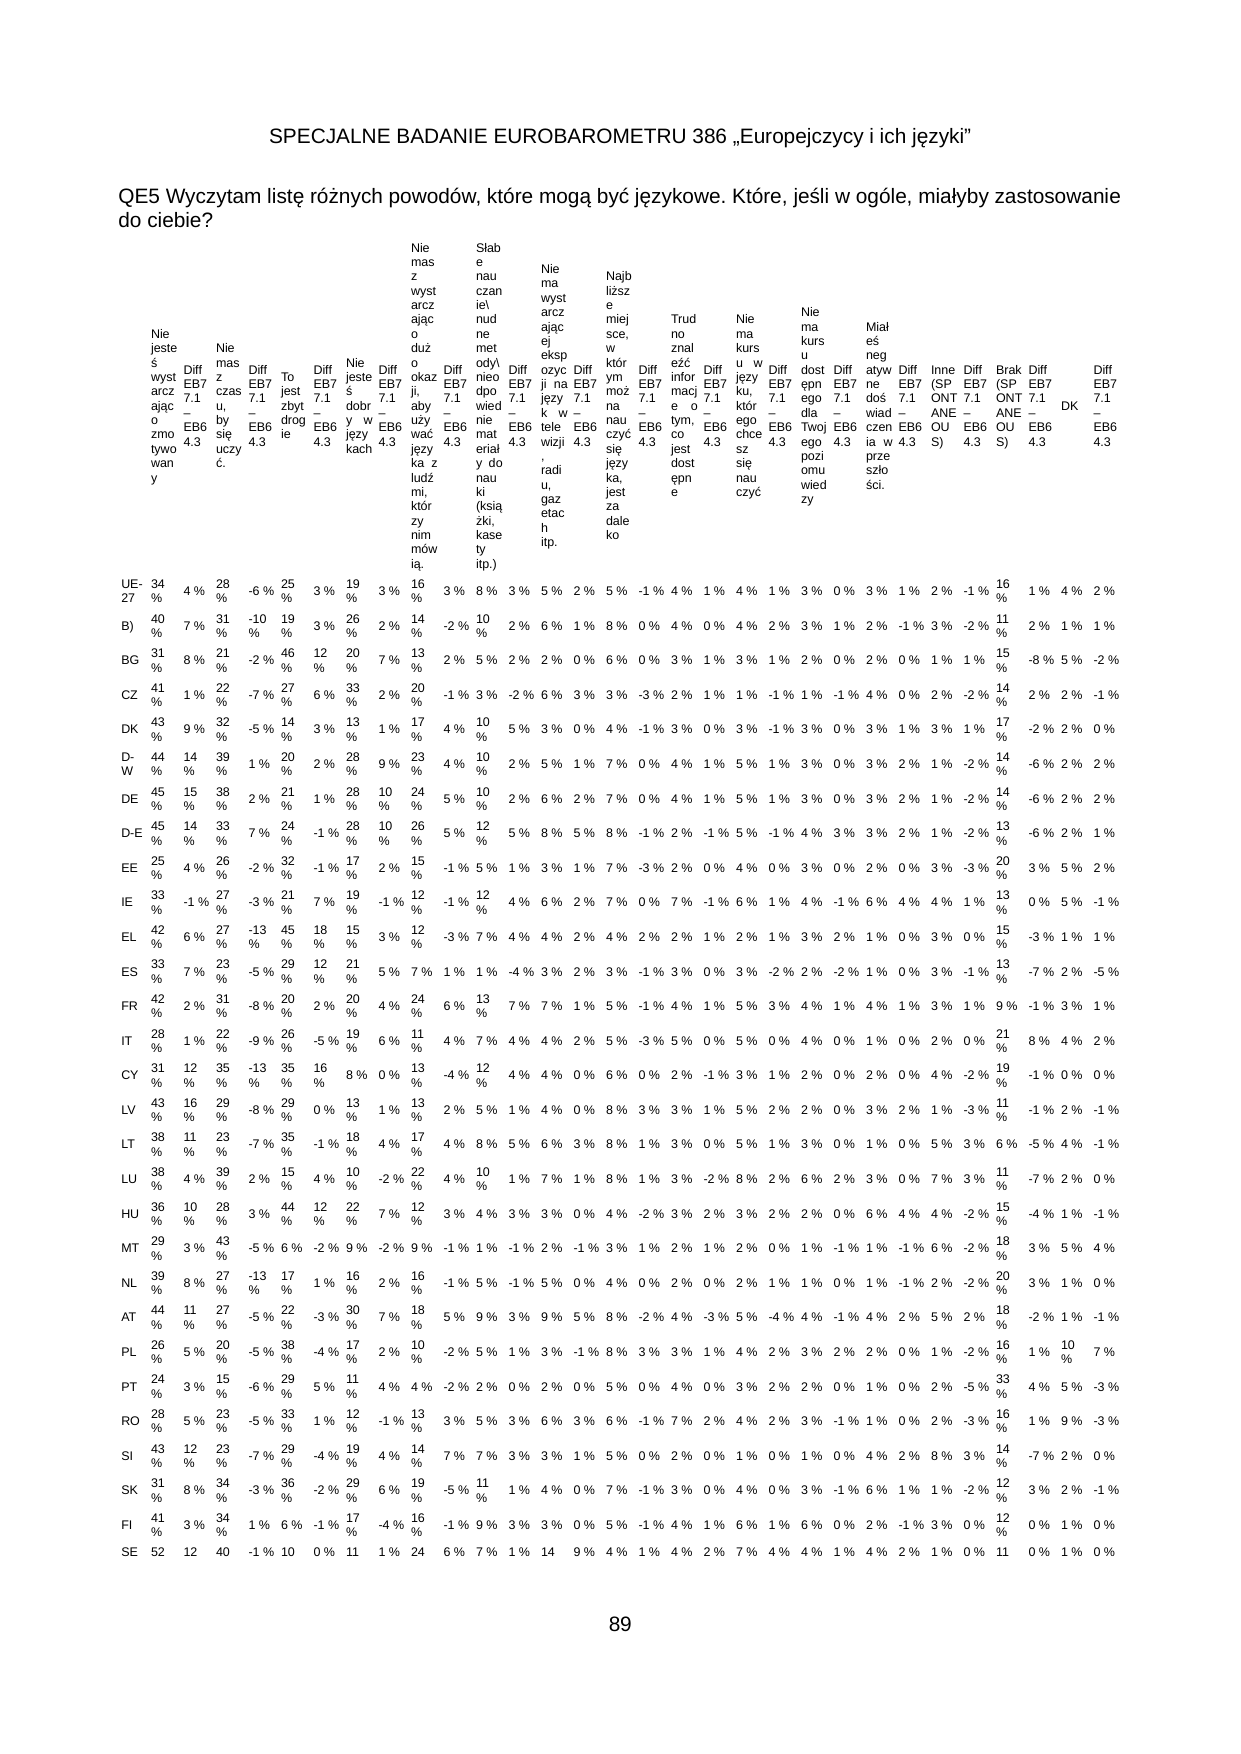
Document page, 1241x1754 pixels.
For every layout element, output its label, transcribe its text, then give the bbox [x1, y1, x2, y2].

table_cell 8 % [733, 1162, 765, 1196]
table_cell 8 % [538, 816, 570, 850]
table_cell 0 % [700, 954, 733, 989]
table_cell EL [118, 920, 148, 954]
table_cell 24 % [408, 781, 440, 816]
table_cell 2 % [1058, 1162, 1090, 1196]
table_cell 18 % [993, 1231, 1025, 1265]
table_cell 2 % [733, 1265, 765, 1300]
table_cell 2 % [798, 643, 830, 677]
table_cell 6 % [733, 885, 765, 919]
table_cell 15 % [278, 1162, 310, 1196]
table_cell 0 % [570, 712, 603, 747]
table_cell 10 % [408, 1335, 440, 1369]
table_cell 2 % [668, 1231, 700, 1265]
table_cell 0 % [960, 1542, 993, 1562]
table_cell —5 % [245, 1404, 278, 1438]
table_cell 5 % [603, 1438, 635, 1473]
table_cell 44 % [278, 1196, 310, 1231]
table_cell —6 % [245, 1369, 278, 1404]
table_cell —2 % [960, 1335, 993, 1369]
table_cell 6 % [538, 608, 570, 643]
table_cell 6 % [863, 1196, 895, 1231]
table_cell —1 % [245, 1542, 278, 1562]
table_cell 9 % [408, 1231, 440, 1265]
table_cell 2 % [765, 1335, 798, 1369]
table_cell 3 % [668, 954, 700, 989]
table_cell RO [118, 1404, 148, 1438]
table_cell 1 % [863, 1369, 895, 1404]
table_cell 4 % [668, 1369, 700, 1404]
table_cell 1 % [960, 989, 993, 1023]
table_cell 3 % [798, 1127, 830, 1162]
table_cell 6 % [798, 1508, 830, 1542]
table_cell 0 % [1025, 885, 1058, 919]
table_cell 27 % [213, 1300, 245, 1334]
table_cell 17 % [343, 850, 375, 885]
table_cell 1 % [765, 1058, 798, 1092]
table_cell 1 % [928, 747, 960, 781]
table_cell —5 % [245, 954, 278, 989]
table_cell 4 % [798, 989, 830, 1023]
table_cell 10 % [1058, 1335, 1090, 1369]
table_cell 1 % [895, 712, 928, 747]
table_cell 43 % [148, 712, 180, 747]
table_cell 10 % [375, 781, 408, 816]
table_cell 0 % [635, 885, 668, 919]
table_cell 3 % [733, 1196, 765, 1231]
table_cell FR [118, 989, 148, 1023]
table_cell 0 % [895, 920, 928, 954]
table_cell 24 % [148, 1369, 180, 1404]
table_cell 3 % [928, 1508, 960, 1542]
table_cell 3 % [505, 1438, 538, 1473]
table_cell 31 % [213, 608, 245, 643]
table_cell 12 % [993, 1473, 1025, 1507]
table_cell 16 % [993, 1335, 1025, 1369]
table_cell 4 % [733, 1335, 765, 1369]
table_cell 2 % [1025, 608, 1058, 643]
table_header Nie jesteś dobry w językach [343, 237, 375, 574]
table_cell 11 % [473, 1473, 505, 1507]
table_cell 0 % [830, 1093, 863, 1127]
table_cell 9 % [1058, 1404, 1090, 1438]
table_cell 4 % [538, 1093, 570, 1127]
table_cell 6 % [375, 1473, 408, 1507]
table_cell —1 % [635, 712, 668, 747]
table_cell 1 % [1025, 574, 1058, 608]
table_cell 3 % [310, 574, 343, 608]
table_cell 3 % [798, 712, 830, 747]
table_cell 27 % [213, 885, 245, 919]
table_cell 2 % [668, 816, 700, 850]
table_cell NL [118, 1265, 148, 1300]
table_cell PT [118, 1369, 148, 1404]
table_cell 31 % [213, 989, 245, 1023]
table_cell 20 % [408, 678, 440, 712]
table_cell —4 % [310, 1438, 343, 1473]
table_cell 4 % [505, 1023, 538, 1058]
table_cell 20 % [278, 989, 310, 1023]
table_cell 21 % [343, 954, 375, 989]
table_cell 14 % [993, 678, 1025, 712]
table_cell 7 % [603, 747, 635, 781]
table_cell —1 % [310, 1127, 343, 1162]
table_cell —1 % [440, 850, 473, 885]
table_cell 32 % [278, 850, 310, 885]
table_cell —1 % [570, 1231, 603, 1265]
table_cell D-E [118, 816, 148, 850]
table_cell 20 % [993, 1265, 1025, 1300]
table_cell 3 % [538, 1508, 570, 1542]
table_cell 1 % [700, 574, 733, 608]
table_cell 23 % [213, 954, 245, 989]
table_cell 2 % [1090, 1023, 1123, 1058]
table_cell 3 % [603, 954, 635, 989]
table_cell 1 % [245, 1508, 278, 1542]
table_cell 4 % [538, 1058, 570, 1092]
table_cell 3 % [928, 608, 960, 643]
table_cell 1 % [863, 1265, 895, 1300]
table_cell 28 % [148, 1404, 180, 1438]
table_cell 4 % [538, 1023, 570, 1058]
table_cell —1 % [635, 816, 668, 850]
table_cell 3 % [375, 920, 408, 954]
table_header Najbliższe miejsce, w którym można nauczyć się języka, jest za daleko [603, 237, 635, 574]
table_cell —13 % [245, 1265, 278, 1300]
table_cell 41 % [148, 1508, 180, 1542]
table_cell 0 % [1090, 1438, 1123, 1473]
table_cell 3 % [440, 1404, 473, 1438]
table_cell 1 % [928, 1473, 960, 1507]
table_cell 2 % [928, 1265, 960, 1300]
table_cell 33 % [278, 1404, 310, 1438]
table_cell 3 % [310, 712, 343, 747]
table_cell 5 % [1058, 850, 1090, 885]
table_cell 0 % [635, 1265, 668, 1300]
table_cell 1 % [700, 643, 733, 677]
table_cell 7 % [668, 1404, 700, 1438]
table_cell 1 % [375, 1093, 408, 1127]
table_cell 2 % [570, 920, 603, 954]
table_cell 4 % [863, 1438, 895, 1473]
table_cell 3 % [960, 1438, 993, 1473]
table_cell AT [118, 1300, 148, 1334]
table_cell 45 % [278, 920, 310, 954]
table_cell SE [118, 1542, 148, 1562]
table_cell 32 % [213, 712, 245, 747]
table_cell 1 % [928, 816, 960, 850]
table_cell 8 % [603, 608, 635, 643]
table_cell 1 % [863, 1404, 895, 1438]
table_cell 2 % [245, 1162, 278, 1196]
table_cell —3 % [960, 1404, 993, 1438]
table_cell 5 % [473, 1404, 505, 1438]
table_cell 3 % [960, 1162, 993, 1196]
table_cell 4 % [440, 1127, 473, 1162]
table_cell 13 % [408, 1058, 440, 1092]
table_cell 1 % [960, 885, 993, 919]
table_cell 21 % [993, 1023, 1025, 1058]
table_cell 2 % [180, 989, 213, 1023]
table_cell 22 % [343, 1196, 375, 1231]
table_cell 5 % [1058, 643, 1090, 677]
table_cell 2 % [733, 1231, 765, 1265]
table_cell 2 % [798, 1369, 830, 1404]
table_cell 9 % [538, 1300, 570, 1334]
table_cell —2 % [1090, 643, 1123, 677]
table_cell 2 % [928, 574, 960, 608]
table_cell —5 % [960, 1369, 993, 1404]
table_cell 1 % [830, 608, 863, 643]
table_cell 2 % [733, 920, 765, 954]
table_cell —2 % [960, 1473, 993, 1507]
table_cell 33 % [993, 1369, 1025, 1404]
table_cell 0 % [1025, 1508, 1058, 1542]
table_cell CZ [118, 678, 148, 712]
table_cell 0 % [830, 850, 863, 885]
table_cell —1 % [830, 1231, 863, 1265]
table_cell 5 % [928, 1300, 960, 1334]
table_header [118, 237, 148, 574]
table_cell 4 % [505, 920, 538, 954]
table_cell 4 % [798, 1300, 830, 1334]
table_cell 5 % [538, 1265, 570, 1300]
table_cell 12 % [310, 954, 343, 989]
table_cell 36 % [148, 1196, 180, 1231]
table_cell 3 % [538, 954, 570, 989]
table_cell —1 % [1025, 989, 1058, 1023]
table_cell 30 % [343, 1300, 375, 1334]
table_cell 43 % [148, 1438, 180, 1473]
table_cell 13 % [408, 1093, 440, 1127]
table_cell 4 % [668, 989, 700, 1023]
table_cell 40 [213, 1542, 245, 1562]
table_cell 4 % [310, 1162, 343, 1196]
table_cell 1 % [700, 920, 733, 954]
table_cell 4 % [798, 816, 830, 850]
table_cell 2 % [765, 608, 798, 643]
table_cell 16 % [993, 1404, 1025, 1438]
table_cell 4 % [505, 1058, 538, 1092]
table_cell 2 % [863, 608, 895, 643]
table_cell 8 % [603, 1127, 635, 1162]
table_cell 4 % [603, 1265, 635, 1300]
table_cell 1 % [928, 1093, 960, 1127]
table_cell 12 % [473, 885, 505, 919]
table_cell 7 % [375, 1196, 408, 1231]
table_cell 7 % [505, 989, 538, 1023]
table_cell 1 % [960, 712, 993, 747]
table_cell 1 % [1058, 1265, 1090, 1300]
table_cell 15 % [993, 1196, 1025, 1231]
table_cell 6 % [603, 643, 635, 677]
table_cell 7 % [245, 816, 278, 850]
table_cell 14 [538, 1542, 570, 1562]
table_cell SI [118, 1438, 148, 1473]
table_cell 4 % [375, 1438, 408, 1473]
table_cell 15 % [408, 850, 440, 885]
table_cell 0 % [830, 574, 863, 608]
table_cell 3 % [798, 850, 830, 885]
table_cell 0 % [375, 1058, 408, 1092]
table_cell 0 % [960, 920, 993, 954]
table_cell 3 % [1025, 1473, 1058, 1507]
table_cell 2 % [375, 678, 408, 712]
table_cell 0 % [570, 1369, 603, 1404]
table_cell 11 % [343, 1369, 375, 1404]
table_cell —1 % [1025, 1058, 1058, 1092]
table_cell —1 % [635, 574, 668, 608]
table_cell 34 % [213, 1473, 245, 1507]
table_cell 23 % [213, 1404, 245, 1438]
table_cell 7 % [538, 1162, 570, 1196]
table_cell 2 % [1090, 781, 1123, 816]
table_cell —2 % [440, 608, 473, 643]
table_cell —2 % [960, 1058, 993, 1092]
table_cell 4 % [180, 1162, 213, 1196]
table_cell —2 % [440, 1335, 473, 1369]
table_cell 6 % [310, 678, 343, 712]
table_cell 3 % [310, 608, 343, 643]
table_cell 8 % [1025, 1023, 1058, 1058]
table_cell 5 % [538, 574, 570, 608]
table_cell 3 % [180, 1231, 213, 1265]
table_cell 2 % [635, 920, 668, 954]
table_cell —6 % [1025, 816, 1058, 850]
table_cell 11 [993, 1542, 1025, 1562]
table_cell 3 % [603, 1231, 635, 1265]
table_cell 3 % [375, 574, 408, 608]
table_cell 3 % [245, 1196, 278, 1231]
table_cell 1 % [863, 1023, 895, 1058]
table_cell 5 % [505, 816, 538, 850]
table_cell —1 % [310, 1508, 343, 1542]
table_cell 1 % [505, 1162, 538, 1196]
table_cell 2 % [1090, 574, 1123, 608]
table_cell 5 % [603, 1369, 635, 1404]
table_header Diff EB77.1 – EB64.3 [375, 237, 408, 574]
table_cell 1 % [570, 1438, 603, 1473]
table_cell 0 % [635, 1369, 668, 1404]
table_cell 2 % [310, 747, 343, 781]
table_cell 0 % [570, 643, 603, 677]
table_cell 2 % [895, 1438, 928, 1473]
table_cell 0 % [895, 954, 928, 989]
table_cell 1 % [180, 1023, 213, 1058]
table_cell 28 % [343, 781, 375, 816]
table_cell 2 % [863, 850, 895, 885]
table_cell 7 % [473, 1438, 505, 1473]
table_cell —1 % [960, 574, 993, 608]
table_cell 34 % [148, 574, 180, 608]
table_cell 5 % [733, 816, 765, 850]
table_cell 15 % [213, 1369, 245, 1404]
table_cell 0 % [635, 643, 668, 677]
table_cell 3 % [505, 1508, 538, 1542]
table_cell 1 % [635, 1162, 668, 1196]
table_cell —4 % [1025, 1196, 1058, 1231]
table_cell 6 % [538, 1127, 570, 1162]
table_cell 2 % [863, 1335, 895, 1369]
table_cell 24 % [278, 816, 310, 850]
table_cell —6 % [245, 574, 278, 608]
table_cell 1 % [928, 781, 960, 816]
table_cell 9 % [343, 1231, 375, 1265]
table_cell 2 % [1058, 781, 1090, 816]
table_cell 35 % [278, 1127, 310, 1162]
table_cell 0 % [570, 1473, 603, 1507]
table_cell 9 % [180, 712, 213, 747]
table_cell 45 % [148, 781, 180, 816]
table_cell 2 % [1025, 678, 1058, 712]
table_cell 3 % [570, 678, 603, 712]
table_cell 4 % [668, 747, 700, 781]
table_cell 9 % [473, 1508, 505, 1542]
table_cell 1 % [1025, 1404, 1058, 1438]
table_cell 28 % [213, 574, 245, 608]
table_cell 42 % [148, 989, 180, 1023]
table_cell 1 % [570, 1162, 603, 1196]
table_cell 3 % [668, 643, 700, 677]
table_cell 6 % [538, 885, 570, 919]
table_cell 17 % [343, 1335, 375, 1369]
table_cell 1 % [700, 747, 733, 781]
table_cell 39 % [213, 747, 245, 781]
table_cell 1 % [700, 1093, 733, 1127]
table_cell 3 % [765, 989, 798, 1023]
table_cell 6 % [375, 1023, 408, 1058]
table_cell 8 % [343, 1058, 375, 1092]
table_cell 29 % [278, 1093, 310, 1127]
table_header Nie ma wystarczającej ekspozycji na język w telewizji, radiu, gazetach itp. [538, 237, 570, 574]
table_cell 6 % [440, 1542, 473, 1562]
table_cell 28 % [148, 1023, 180, 1058]
table_cell EE [118, 850, 148, 885]
table_cell 2 % [830, 1162, 863, 1196]
table_cell 1 % [505, 850, 538, 885]
table_cell 7 % [733, 1542, 765, 1562]
table_cell 13 % [993, 816, 1025, 850]
table_cell 0 % [570, 1196, 603, 1231]
table_cell 3 % [570, 1127, 603, 1162]
table_cell 2 % [928, 1369, 960, 1404]
table_cell 21 % [213, 643, 245, 677]
table_cell 1 % [700, 1231, 733, 1265]
table_cell 7 % [408, 954, 440, 989]
table_cell 1 % [928, 1335, 960, 1369]
table_cell 1 % [765, 1508, 798, 1542]
table_cell 9 % [375, 747, 408, 781]
table_header Diff EB77.1 – EB64.3 [635, 237, 668, 574]
table_cell 0 % [700, 850, 733, 885]
table_cell 1 % [895, 989, 928, 1023]
table_cell 23 % [213, 1438, 245, 1473]
table_cell —2 % [960, 816, 993, 850]
table_cell 1 % [1058, 1542, 1090, 1562]
table_cell 12 % [408, 920, 440, 954]
table_cell 4 % [440, 712, 473, 747]
table_cell —5 % [1090, 954, 1123, 989]
table_cell 1 % [635, 1127, 668, 1162]
table_cell 20 % [993, 850, 1025, 885]
table_cell 2 % [538, 1231, 570, 1265]
table_cell 2 % [1058, 678, 1090, 712]
table_cell 1 % [1058, 920, 1090, 954]
table_header Diff EB77.1 – EB64.3 [310, 237, 343, 574]
table_cell 2 % [473, 1369, 505, 1404]
table_cell 3 % [733, 1369, 765, 1404]
table_header Diff EB77.1 – EB64.3 [700, 237, 733, 574]
table_cell LT [118, 1127, 148, 1162]
table_cell 6 % [733, 1508, 765, 1542]
table_cell 11 % [180, 1300, 213, 1334]
table_cell 2 % [570, 574, 603, 608]
table_cell —2 % [1025, 712, 1058, 747]
table_cell 3 % [538, 850, 570, 885]
table_cell —2 % [635, 1196, 668, 1231]
table_cell 17 % [278, 1265, 310, 1300]
text QE5 Wyczytam listę różnych powodów, które mogą być językowe. Które, jeśli w ogóle, miałyby zastosowanie do ciebie? [118, 183, 1122, 231]
table_cell 44 % [148, 1300, 180, 1334]
table_cell 1 % [765, 1265, 798, 1300]
table_cell 0 % [765, 1473, 798, 1507]
table_cell 7 % [375, 643, 408, 677]
table_cell 1 % [895, 1473, 928, 1507]
table_cell 2 % [895, 1542, 928, 1562]
table_cell —2 % [830, 954, 863, 989]
table_cell 16 % [993, 574, 1025, 608]
table_cell —1 % [700, 885, 733, 919]
table_cell 2 % [895, 747, 928, 781]
table_cell 14 % [408, 1438, 440, 1473]
table_cell 5 % [928, 1127, 960, 1162]
table_cell 1 % [798, 678, 830, 712]
table_cell 3 % [668, 1196, 700, 1231]
table_cell 4 % [928, 1196, 960, 1231]
table_cell 7 % [375, 1300, 408, 1334]
table_cell 2 % [440, 1093, 473, 1127]
table_cell 22 % [213, 678, 245, 712]
table_cell —2 % [960, 747, 993, 781]
table_cell 1 % [960, 643, 993, 677]
table_cell 1 % [863, 1231, 895, 1265]
table_cell 1 % [700, 1508, 733, 1542]
table_cell —5 % [440, 1473, 473, 1507]
table_cell 0 % [830, 781, 863, 816]
table_cell 2 % [1090, 850, 1123, 885]
table_cell 3 % [570, 1404, 603, 1438]
table_cell 9 % [570, 1542, 603, 1562]
table_cell 4 % [733, 1473, 765, 1507]
table_cell 1 % [473, 1231, 505, 1265]
table_cell —2 % [310, 1473, 343, 1507]
table_cell 3 % [668, 1473, 700, 1507]
table_cell 4 % [538, 1473, 570, 1507]
table_header Inne (SPONTANEOUS) [928, 237, 960, 574]
table_cell 1 % [1058, 1196, 1090, 1231]
table_cell 0 % [895, 1369, 928, 1404]
table_cell 38 % [148, 1162, 180, 1196]
table_cell 2 % [895, 781, 928, 816]
table_cell 3 % [635, 1093, 668, 1127]
table_cell 1 % [1058, 608, 1090, 643]
table_cell 5 % [180, 1335, 213, 1369]
table_cell 1 % [570, 850, 603, 885]
table_cell 1 % [473, 954, 505, 989]
table_cell 12 % [180, 1438, 213, 1473]
table_cell 1 % [895, 574, 928, 608]
table_cell 22 % [278, 1300, 310, 1334]
table_cell 0 % [830, 643, 863, 677]
table_cell 1 % [700, 781, 733, 816]
table_cell 0 % [570, 1265, 603, 1300]
table_cell 2 % [375, 608, 408, 643]
table_cell 4 % [603, 712, 635, 747]
table_cell 10 % [473, 1162, 505, 1196]
table_cell B) [118, 608, 148, 643]
table_cell 21 % [278, 781, 310, 816]
table_cell —3 % [635, 1023, 668, 1058]
table_cell 39 % [213, 1162, 245, 1196]
table_cell 19 % [408, 1473, 440, 1507]
table_cell 1 % [733, 1438, 765, 1473]
table_cell —3 % [1025, 920, 1058, 954]
table_cell 16 % [343, 1265, 375, 1300]
table_cell 0 % [830, 1023, 863, 1058]
table_cell 5 % [733, 989, 765, 1023]
table_cell 10 % [473, 608, 505, 643]
table_cell 1 % [505, 1473, 538, 1507]
table_cell 2 % [700, 1542, 733, 1562]
table_cell 0 % [1025, 1542, 1058, 1562]
table_cell 2 % [928, 678, 960, 712]
table_cell 3 % [733, 712, 765, 747]
table_cell 52 [148, 1542, 180, 1562]
table_cell 2 % [798, 1093, 830, 1127]
table_cell 6 % [538, 678, 570, 712]
table_cell —1 % [635, 954, 668, 989]
table_cell 33 % [213, 816, 245, 850]
table_cell —13 % [245, 1058, 278, 1092]
table_cell 1 % [798, 1438, 830, 1473]
table_cell 2 % [1090, 747, 1123, 781]
table_cell 2 % [668, 920, 700, 954]
table_cell 3 % [668, 1093, 700, 1127]
table_cell 17 % [408, 1127, 440, 1162]
table_cell —1 % [830, 1404, 863, 1438]
table_cell 6 % [863, 885, 895, 919]
table_cell —1 % [895, 608, 928, 643]
table_cell 0 % [1090, 1508, 1123, 1542]
table_cell 4 % [895, 1196, 928, 1231]
table_cell 1 % [1058, 1300, 1090, 1334]
table_cell 7 % [1090, 1335, 1123, 1369]
table_cell —1 % [700, 1058, 733, 1092]
table_cell —2 % [440, 1369, 473, 1404]
table_cell 0 % [960, 1023, 993, 1058]
table_cell 31 % [148, 1058, 180, 1092]
table_cell 2 % [1058, 816, 1090, 850]
table_cell 5 % [1058, 1369, 1090, 1404]
table_cell 15 % [993, 643, 1025, 677]
table_cell 43 % [148, 1093, 180, 1127]
table_cell —1 % [960, 954, 993, 989]
table_header Diff EB77.1 – EB64.3 [570, 237, 603, 574]
table_cell 4 % [733, 574, 765, 608]
table_cell 0 % [830, 1196, 863, 1231]
table_cell —1 % [570, 1335, 603, 1369]
table_cell 17 % [993, 712, 1025, 747]
table_cell —1 % [635, 989, 668, 1023]
table_cell 1 % [798, 1231, 830, 1265]
table_cell 0 % [895, 678, 928, 712]
table_cell 2 % [1058, 1438, 1090, 1473]
table_cell 1 % [700, 989, 733, 1023]
table_cell 4 % [863, 989, 895, 1023]
table_cell 5 % [440, 816, 473, 850]
table_cell 1 % [765, 643, 798, 677]
table_cell —3 % [245, 885, 278, 919]
table_cell —1 % [895, 1508, 928, 1542]
table_cell 3 % [798, 747, 830, 781]
table_cell —1 % [1090, 1300, 1123, 1334]
table_cell 16 % [180, 1093, 213, 1127]
table_cell 2 % [505, 747, 538, 781]
table_header Diff EB77.1 – EB64.3 [830, 237, 863, 574]
table_cell —1 % [765, 816, 798, 850]
table_cell —2 % [960, 1265, 993, 1300]
table_cell 2 % [375, 850, 408, 885]
table_cell 0 % [635, 1438, 668, 1473]
table_cell 5 % [473, 1335, 505, 1369]
table_cell 1 % [765, 747, 798, 781]
table_cell —1 % [375, 885, 408, 919]
table_cell —1 % [1025, 1093, 1058, 1127]
table_cell 4 % [1090, 1231, 1123, 1265]
table_cell 4 % [863, 678, 895, 712]
table_cell 7 % [180, 954, 213, 989]
table_cell —3 % [245, 1473, 278, 1507]
table_header Słabe nauczanie\ nudne metody\ nieodpowiednie materiały do nauki (książki, kasety itp.) [473, 237, 505, 574]
table_cell 7 % [180, 608, 213, 643]
table_cell 0 % [895, 1335, 928, 1369]
table_cell 3 % [928, 954, 960, 989]
table_cell —2 % [245, 643, 278, 677]
table_cell —2 % [635, 1300, 668, 1334]
table_cell 0 % [310, 1093, 343, 1127]
table_cell 13 % [473, 989, 505, 1023]
table_cell —4 % [440, 1058, 473, 1092]
table_cell 13 % [993, 954, 1025, 989]
table_cell 1 % [1025, 1335, 1058, 1369]
table_cell 6 % [993, 1127, 1025, 1162]
table_cell 6 % [278, 1508, 310, 1542]
table_cell 16 % [408, 1508, 440, 1542]
table_cell 6 % [538, 1404, 570, 1438]
table_cell 1 % [245, 747, 278, 781]
table_cell 3 % [538, 712, 570, 747]
table_cell 2 % [440, 643, 473, 677]
table_cell 26 % [148, 1335, 180, 1369]
table_cell 2 % [538, 1369, 570, 1404]
table_cell 8 % [603, 1300, 635, 1334]
table_cell 10 % [473, 781, 505, 816]
table_cell —1 % [700, 816, 733, 850]
table_cell —3 % [635, 678, 668, 712]
table_cell 2 % [570, 781, 603, 816]
table_cell 5 % [733, 1127, 765, 1162]
table_cell 5 % [473, 1265, 505, 1300]
table_cell —1 % [180, 885, 213, 919]
table_cell —5 % [245, 712, 278, 747]
table_cell 13 % [993, 885, 1025, 919]
table_cell 1 % [1090, 816, 1123, 850]
table_cell 7 % [928, 1162, 960, 1196]
table_cell 6 % [928, 1231, 960, 1265]
table_cell —1 % [440, 678, 473, 712]
table_cell 4 % [668, 1508, 700, 1542]
table_cell —4 % [310, 1335, 343, 1369]
table_cell 2 % [668, 678, 700, 712]
table_cell 2 % [928, 1404, 960, 1438]
table_cell 1 % [765, 574, 798, 608]
table_cell FI [118, 1508, 148, 1542]
table_cell 2 % [765, 1196, 798, 1231]
table_cell 0 % [895, 1404, 928, 1438]
table_cell —5 % [245, 1335, 278, 1369]
table_cell —2 % [1025, 1300, 1058, 1334]
table_cell 3 % [798, 574, 830, 608]
table_cell 0 % [1090, 1265, 1123, 1300]
table_cell 0 % [505, 1369, 538, 1404]
table_cell 23 % [213, 1127, 245, 1162]
table_cell —1 % [1090, 885, 1123, 919]
table_cell 0 % [830, 712, 863, 747]
table_cell 5 % [733, 781, 765, 816]
table_cell 28 % [343, 747, 375, 781]
table_cell —7 % [245, 678, 278, 712]
table_cell DK [118, 712, 148, 747]
table_cell 14 % [278, 712, 310, 747]
table_cell 2 % [765, 1093, 798, 1127]
table_cell 1 % [505, 1542, 538, 1562]
table_cell 12 % [408, 1196, 440, 1231]
table_cell 5 % [1058, 885, 1090, 919]
table_cell 3 % [538, 1196, 570, 1231]
table_cell —2 % [375, 1162, 408, 1196]
table_cell 3 % [798, 1404, 830, 1438]
table_cell 5 % [440, 781, 473, 816]
table_cell 3 % [668, 1127, 700, 1162]
table_cell —3 % [635, 850, 668, 885]
table_cell 2 % [863, 1058, 895, 1092]
table_cell 27 % [278, 678, 310, 712]
table_cell 3 % [473, 678, 505, 712]
table_cell 19 % [343, 885, 375, 919]
table_cell —1 % [1090, 678, 1123, 712]
table_cell 2 % [830, 1335, 863, 1369]
table_cell 0 % [700, 712, 733, 747]
table_cell 3 % [863, 1093, 895, 1127]
table_cell 4 % [798, 1542, 830, 1562]
table_cell 23 % [408, 747, 440, 781]
table_cell 20 % [278, 747, 310, 781]
table_cell 1 % [635, 1231, 668, 1265]
table_cell 1 % [375, 1542, 408, 1562]
table_cell 7 % [538, 989, 570, 1023]
table_cell 3 % [863, 1162, 895, 1196]
table_cell 3 % [440, 574, 473, 608]
table_cell 7 % [603, 850, 635, 885]
table_cell 19 % [343, 1023, 375, 1058]
table_cell 1 % [798, 1265, 830, 1300]
table_cell 4 % [408, 1369, 440, 1404]
table_cell —7 % [245, 1438, 278, 1473]
table_cell 4 % [928, 1058, 960, 1092]
table_cell 24 [408, 1542, 440, 1562]
table_cell 34 % [213, 1508, 245, 1542]
table_cell —1 % [1090, 1196, 1123, 1231]
table_cell 12 % [310, 1196, 343, 1231]
table_cell 4 % [668, 608, 700, 643]
table_cell BG [118, 643, 148, 677]
table_cell 7 % [440, 1438, 473, 1473]
table_cell —5 % [245, 1300, 278, 1334]
table_cell —1 % [830, 1473, 863, 1507]
table_cell 3 % [505, 1196, 538, 1231]
table_cell 2 % [798, 954, 830, 989]
table_cell 18 % [343, 1127, 375, 1162]
table_cell 0 % [1090, 1162, 1123, 1196]
table_cell 0 % [765, 1231, 798, 1265]
table_cell 15 % [993, 920, 1025, 954]
table_cell 1 % [863, 1127, 895, 1162]
table_cell D-W [118, 747, 148, 781]
table_cell 7 % [603, 885, 635, 919]
table_cell 1 % [765, 885, 798, 919]
table_cell 8 % [928, 1438, 960, 1473]
table_cell 0 % [700, 608, 733, 643]
table_cell 45 % [148, 816, 180, 850]
table_cell —7 % [245, 1127, 278, 1162]
table_cell —7 % [1025, 1162, 1058, 1196]
table_cell —1 % [765, 712, 798, 747]
table_cell 12 % [473, 816, 505, 850]
table_header Diff EB77.1 – EB64.3 [895, 237, 928, 574]
table_cell 1 % [928, 1542, 960, 1562]
table_header Nie ma kursu w języku, którego chcesz się nauczyć [733, 237, 765, 574]
table_cell —2 % [700, 1162, 733, 1196]
table_cell 6 % [603, 1404, 635, 1438]
table_cell SK [118, 1473, 148, 1507]
table_cell 3 % [733, 643, 765, 677]
table_cell —1 % [830, 885, 863, 919]
table_cell 3 % [505, 1300, 538, 1334]
table_cell 6 % [180, 920, 213, 954]
table_cell 2 % [570, 1023, 603, 1058]
table_cell 14 % [993, 1438, 1025, 1473]
table_cell 8 % [473, 1127, 505, 1162]
table_cell 5 % [603, 989, 635, 1023]
table_cell —3 % [960, 1093, 993, 1127]
table_cell 6 % [863, 1473, 895, 1507]
table_cell 13 % [408, 643, 440, 677]
table_cell 25 % [148, 850, 180, 885]
table_cell 2 % [668, 1438, 700, 1473]
table_cell —2 % [960, 1196, 993, 1231]
table_cell 2 % [1058, 954, 1090, 989]
table_cell —1 % [635, 1508, 668, 1542]
table_cell 3 % [798, 1335, 830, 1369]
table_cell 26 % [408, 816, 440, 850]
table_cell 0 % [570, 1093, 603, 1127]
table_cell —3 % [1090, 1369, 1123, 1404]
table_cell 5 % [1058, 1231, 1090, 1265]
table_cell 2 % [505, 643, 538, 677]
table_cell 19 % [993, 1058, 1025, 1092]
table_cell —3 % [700, 1300, 733, 1334]
table_cell 0 % [635, 781, 668, 816]
table_cell 4 % [928, 885, 960, 919]
table_cell —1 % [375, 1404, 408, 1438]
table_cell 3 % [440, 1196, 473, 1231]
table_cell 2 % [505, 608, 538, 643]
table_cell 1 % [1090, 608, 1123, 643]
table_cell —2 % [765, 954, 798, 989]
table_cell 0 % [830, 1058, 863, 1092]
table_cell 0 % [700, 1127, 733, 1162]
table_cell 0 % [895, 850, 928, 885]
table_cell 4 % [440, 1023, 473, 1058]
table_cell 2 % [895, 1093, 928, 1127]
table_cell 4 % [733, 850, 765, 885]
table_cell 5 % [668, 1023, 700, 1058]
table_cell 5 % [603, 1023, 635, 1058]
table_cell 0 % [1058, 1058, 1090, 1092]
table_cell 2 % [668, 1058, 700, 1092]
table_cell 8 % [603, 1093, 635, 1127]
table_cell 12 % [993, 1508, 1025, 1542]
table_cell —1 % [1090, 1473, 1123, 1507]
table_cell —8 % [1025, 643, 1058, 677]
table_cell 3 % [1058, 989, 1090, 1023]
table_cell 22 % [408, 1162, 440, 1196]
table_cell 3 % [505, 574, 538, 608]
table_cell 10 % [180, 1196, 213, 1231]
table_cell 2 % [1058, 712, 1090, 747]
table_header Nie ma kursu dostępnego dla Twojego poziomu wiedzy [798, 237, 830, 574]
table_cell 19 % [278, 608, 310, 643]
table_cell 0 % [1090, 1058, 1123, 1092]
table_cell 3 % [863, 574, 895, 608]
table_cell 4 % [798, 1023, 830, 1058]
table_cell 0 % [765, 1023, 798, 1058]
table_cell 3 % [798, 781, 830, 816]
table_cell 0 % [570, 1058, 603, 1092]
table_cell 0 % [830, 1438, 863, 1473]
table_cell 0 % [635, 747, 668, 781]
table_cell 14 % [993, 747, 1025, 781]
table_cell —1 % [830, 678, 863, 712]
table_cell 0 % [700, 1265, 733, 1300]
table_cell 12 % [473, 1058, 505, 1092]
table_cell 40 % [148, 608, 180, 643]
table_cell —1 % [895, 1231, 928, 1265]
table_cell 5 % [180, 1404, 213, 1438]
table_cell 5 % [505, 712, 538, 747]
table_cell 4 % [603, 1542, 635, 1562]
table_cell 3 % [1025, 1265, 1058, 1300]
table_cell 21 % [278, 885, 310, 919]
table_cell 26 % [278, 1023, 310, 1058]
table_cell 7 % [310, 885, 343, 919]
table_cell 5 % [733, 1023, 765, 1058]
table_cell IT [118, 1023, 148, 1058]
table_cell 13 % [343, 1093, 375, 1127]
table_header To jest zbyt drogie [278, 237, 310, 574]
table_cell 7 % [603, 1473, 635, 1507]
table_cell —3 % [440, 920, 473, 954]
table_cell —2 % [375, 1231, 408, 1265]
table_cell 4 % [440, 747, 473, 781]
table_cell 17 % [408, 712, 440, 747]
table_cell 1 % [863, 954, 895, 989]
table_cell 4 % [180, 850, 213, 885]
table_cell 42 % [148, 920, 180, 954]
table_cell 0 % [765, 850, 798, 885]
table_cell 12 % [343, 1404, 375, 1438]
table_header Nie masz wystarczająco dużo okazji, aby używać języka z ludźmi, którzy nim mówią. [408, 237, 440, 574]
table_cell —8 % [245, 989, 278, 1023]
table_cell 46 % [278, 643, 310, 677]
table_cell 5 % [603, 1508, 635, 1542]
table_cell 20 % [343, 989, 375, 1023]
table_cell 25 % [278, 574, 310, 608]
table_cell 35 % [278, 1058, 310, 1092]
table_cell 0 % [635, 1058, 668, 1092]
table_cell 2 % [895, 1300, 928, 1334]
table_cell —1 % [1090, 1127, 1123, 1162]
table_cell —1 % [440, 885, 473, 919]
table_header Diff EB77.1 – EB64.3 [505, 237, 538, 574]
table_cell 3 % [798, 920, 830, 954]
table_cell 8 % [180, 643, 213, 677]
table_cell 2 % [1058, 1093, 1090, 1127]
table_cell 3 % [538, 1335, 570, 1369]
table_header DK [1058, 237, 1090, 574]
table_cell 1 % [505, 1335, 538, 1369]
table_cell 14 % [408, 608, 440, 643]
table_cell 0 % [635, 608, 668, 643]
table_cell 4 % [1058, 1023, 1090, 1058]
table_cell 2 % [863, 1508, 895, 1542]
table_cell 9 % [993, 989, 1025, 1023]
table_cell 3 % [668, 1335, 700, 1369]
table_cell 2 % [830, 920, 863, 954]
table_cell 18 % [310, 920, 343, 954]
table_cell 10 % [343, 1162, 375, 1196]
table_cell 1 % [570, 747, 603, 781]
table_cell 3 % [668, 1162, 700, 1196]
table_cell —2 % [960, 608, 993, 643]
table_cell 7 % [473, 1542, 505, 1562]
table_cell 7 % [603, 781, 635, 816]
table_cell 22 % [213, 1023, 245, 1058]
table_cell 0 % [700, 1473, 733, 1507]
table_cell 3 % [798, 1473, 830, 1507]
table_cell —3 % [960, 850, 993, 885]
table_cell 1 % [310, 781, 343, 816]
table_cell 3 % [928, 712, 960, 747]
table_cell 4 % [863, 1300, 895, 1334]
table_cell 0 % [570, 1508, 603, 1542]
table_cell 2 % [928, 1023, 960, 1058]
table_cell —2 % [245, 850, 278, 885]
table_cell 4 % [1058, 574, 1090, 608]
table_cell —1 % [440, 1231, 473, 1265]
table_cell —4 % [505, 954, 538, 989]
table_cell —4 % [375, 1508, 408, 1542]
table_cell 1 % [375, 712, 408, 747]
table_cell 5 % [375, 954, 408, 989]
table_cell 0 % [765, 1438, 798, 1473]
table_cell 0 % [700, 1023, 733, 1058]
table_cell 2 % [668, 850, 700, 885]
table_cell 4 % [668, 574, 700, 608]
table_cell —8 % [245, 1093, 278, 1127]
table_cell 5 % [310, 1369, 343, 1404]
table_cell —1 % [440, 1265, 473, 1300]
table_cell —2 % [505, 678, 538, 712]
table_cell 0 % [1090, 712, 1123, 747]
table_cell 2 % [960, 1300, 993, 1334]
table_header Diff EB77.1 – EB64.3 [1025, 237, 1058, 574]
table_cell DE [118, 781, 148, 816]
table_cell —7 % [1025, 954, 1058, 989]
table_cell —6 % [1025, 747, 1058, 781]
table_cell 15 % [343, 920, 375, 954]
table_cell 1 % [1090, 989, 1123, 1023]
table_cell 35 % [213, 1058, 245, 1092]
table_cell —3 % [310, 1300, 343, 1334]
table_cell 1 % [765, 781, 798, 816]
table_cell 3 % [668, 712, 700, 747]
table_cell 1 % [505, 1093, 538, 1127]
table_cell 4 % [1025, 1369, 1058, 1404]
table_cell 3 % [863, 747, 895, 781]
table_header Diff EB77.1 – EB64.3 [765, 237, 798, 574]
table_cell 3 % [928, 989, 960, 1023]
table_cell 39 % [148, 1265, 180, 1300]
table_header Nie jesteś wystarczająco zmotywowany [148, 237, 180, 574]
table_cell 0 % [700, 1438, 733, 1473]
table_cell 14 % [180, 747, 213, 781]
table_cell 2 % [505, 781, 538, 816]
table_cell CY [118, 1058, 148, 1092]
table_cell 0 % [830, 1508, 863, 1542]
table_cell 5 % [733, 1093, 765, 1127]
table_cell 4 % [895, 885, 928, 919]
table_header Diff EB77.1 – EB64.3 [245, 237, 278, 574]
table_cell 1 % [830, 989, 863, 1023]
table_header Miałeś negatywne doświadczenia w przeszłości. [863, 237, 895, 574]
table_cell 3 % [928, 850, 960, 885]
table_cell 29 % [278, 1438, 310, 1473]
table_cell 3 % [505, 1404, 538, 1438]
table_cell 1 % [928, 643, 960, 677]
table_cell 29 % [148, 1231, 180, 1265]
table_cell 5 % [440, 1300, 473, 1334]
table_cell 1 % [700, 678, 733, 712]
table_cell 29 % [278, 954, 310, 989]
table_cell 2 % [765, 1404, 798, 1438]
table_header Nie masz czasu, by się uczyć. [213, 237, 245, 574]
table_cell 1 % [765, 920, 798, 954]
table_cell 14 % [180, 816, 213, 850]
table_cell 2 % [668, 1265, 700, 1300]
table_cell 4 % [765, 1542, 798, 1562]
table_cell 7 % [668, 885, 700, 919]
table_cell 0 % [1090, 1542, 1123, 1562]
table_cell 3 % [180, 1369, 213, 1404]
table_cell LV [118, 1093, 148, 1127]
table_cell 8 % [603, 816, 635, 850]
table_cell 4 % [505, 885, 538, 919]
table_cell 3 % [960, 1127, 993, 1162]
table_cell 13 % [408, 1404, 440, 1438]
table_cell 3 % [863, 712, 895, 747]
table_cell UE-27 [118, 574, 148, 608]
table_cell 3 % [928, 920, 960, 954]
table_cell 0 % [830, 747, 863, 781]
table_cell 0 % [895, 1162, 928, 1196]
table_cell 27 % [213, 920, 245, 954]
table_cell 6 % [440, 989, 473, 1023]
table_cell —5 % [1025, 1127, 1058, 1162]
table_cell 2 % [538, 643, 570, 677]
table_cell 5 % [538, 747, 570, 781]
table_cell 4 % [375, 989, 408, 1023]
table_cell 38 % [213, 781, 245, 816]
table_cell 2 % [375, 1335, 408, 1369]
table_cell 8 % [180, 1265, 213, 1300]
table_cell 15 % [180, 781, 213, 816]
table_cell 33 % [148, 885, 180, 919]
table_header Trudno znaleźć informacje o tym, co jest dostępne [668, 237, 700, 574]
table_cell 2 % [570, 885, 603, 919]
table_cell 11 [343, 1542, 375, 1562]
table_cell 3 % [603, 678, 635, 712]
table_cell 28 % [343, 816, 375, 850]
table_cell 10 % [473, 712, 505, 747]
table_cell 0 % [830, 1127, 863, 1162]
table_header Brak (SPONTANEOUS) [993, 237, 1025, 574]
table_cell —2 % [310, 1231, 343, 1265]
table_cell 11 % [993, 1093, 1025, 1127]
table_cell 11 % [993, 608, 1025, 643]
table_cell 29 % [343, 1473, 375, 1507]
table_cell —1 % [765, 678, 798, 712]
table_cell —4 % [765, 1300, 798, 1334]
table_cell 3 % [830, 816, 863, 850]
table_cell 16 % [408, 1265, 440, 1300]
table_cell 0 % [960, 1508, 993, 1542]
table_cell 5 % [570, 816, 603, 850]
table_cell 26 % [343, 608, 375, 643]
table_cell 24 % [408, 989, 440, 1023]
table_cell 16 % [408, 574, 440, 608]
table_cell 1 % [635, 1542, 668, 1562]
table_cell 3 % [538, 1438, 570, 1473]
table_cell 29 % [213, 1093, 245, 1127]
table_cell 1 % [700, 1335, 733, 1369]
table_cell 6 % [603, 1058, 635, 1092]
table_cell 20 % [213, 1335, 245, 1369]
table_header Diff EB77.1 – EB64.3 [960, 237, 993, 574]
table_cell 12 % [310, 643, 343, 677]
table_cell 10 % [375, 816, 408, 850]
table_cell 8 % [180, 1473, 213, 1507]
table_cell 1 % [570, 608, 603, 643]
table_cell —5 % [310, 1023, 343, 1058]
table_cell 4 % [538, 920, 570, 954]
table_cell 1 % [180, 678, 213, 712]
table_cell 19 % [343, 1438, 375, 1473]
table_cell 3 % [1025, 1231, 1058, 1265]
table_cell 2 % [895, 816, 928, 850]
table_cell 2 % [700, 1404, 733, 1438]
table_cell —1 % [505, 1231, 538, 1265]
table_cell 3 % [798, 608, 830, 643]
table_cell 4 % [1058, 1127, 1090, 1162]
table_cell 27 % [213, 1265, 245, 1300]
table_cell 4 % [603, 920, 635, 954]
table_cell —1 % [635, 1473, 668, 1507]
table_header Diff EB77.1 – EB64.3 [1090, 237, 1123, 574]
table_cell —1 % [310, 850, 343, 885]
table_cell 4 % [668, 781, 700, 816]
table_cell 5 % [473, 850, 505, 885]
table_cell 2 % [570, 954, 603, 989]
table_cell 3 % [863, 816, 895, 850]
table_cell 38 % [148, 1127, 180, 1162]
table_cell 7 % [473, 1023, 505, 1058]
table_cell 3 % [180, 1508, 213, 1542]
table_cell 33 % [148, 954, 180, 989]
table_cell 41 % [148, 678, 180, 712]
table_cell 2 % [798, 1196, 830, 1231]
table_cell —1 % [440, 1508, 473, 1542]
table_cell 0 % [830, 1265, 863, 1300]
table_cell 10 [278, 1542, 310, 1562]
table_cell 2 % [375, 1265, 408, 1300]
table_cell —7 % [1025, 1438, 1058, 1473]
table_cell 4 % [668, 1300, 700, 1334]
table_cell 4 % [375, 1127, 408, 1162]
table_cell 2 % [700, 1196, 733, 1231]
table_cell 4 % [440, 1162, 473, 1196]
table_cell 29 % [278, 1369, 310, 1404]
table_cell 5 % [570, 1300, 603, 1334]
table_cell 18 % [993, 1300, 1025, 1334]
table_cell —1 % [505, 1265, 538, 1300]
table_cell 4 % [473, 1196, 505, 1231]
table_cell 1 % [830, 1542, 863, 1562]
table_cell 0 % [895, 1058, 928, 1092]
table_cell 2 % [863, 643, 895, 677]
table_cell 1 % [1058, 1508, 1090, 1542]
table_cell 4 % [733, 1404, 765, 1438]
table_cell 1 % [863, 920, 895, 954]
table_cell 13 % [343, 712, 375, 747]
table_cell —13 % [245, 920, 278, 954]
table_cell 5 % [733, 1300, 765, 1334]
table_cell 19 % [343, 574, 375, 608]
table_cell —3 % [1090, 1404, 1123, 1438]
table_cell 2 % [765, 1162, 798, 1196]
table_cell 14 % [993, 781, 1025, 816]
table_cell 8 % [603, 1162, 635, 1196]
table_cell 4 % [798, 885, 830, 919]
table_cell 11 % [993, 1162, 1025, 1196]
table_cell 3 % [1025, 850, 1058, 885]
table_cell 36 % [278, 1473, 310, 1507]
table_cell —9 % [245, 1023, 278, 1058]
table_cell 1 % [765, 1127, 798, 1162]
table_cell 10 % [473, 747, 505, 781]
table_cell 2 % [765, 1369, 798, 1404]
table_cell HU [118, 1196, 148, 1231]
table_cell 3 % [635, 1335, 668, 1369]
table_cell 4 % [863, 1542, 895, 1562]
table_cell 31 % [148, 643, 180, 677]
table_cell 7 % [473, 920, 505, 954]
table_cell —2 % [960, 781, 993, 816]
table_cell —5 % [245, 1231, 278, 1265]
table_cell 1 % [310, 1265, 343, 1300]
table_header Diff EB77.1 – EB64.3 [180, 237, 213, 574]
table_cell 1 % [1090, 920, 1123, 954]
table_cell 1 % [440, 954, 473, 989]
table_cell —1 % [895, 1265, 928, 1300]
table_cell 12 % [408, 885, 440, 919]
table_cell 2 % [310, 989, 343, 1023]
table_cell 33 % [343, 678, 375, 712]
table_cell 0 % [895, 1023, 928, 1058]
table_cell 6 % [278, 1231, 310, 1265]
table_cell 31 % [148, 1473, 180, 1507]
table_cell 3 % [863, 781, 895, 816]
table_cell 4 % [180, 574, 213, 608]
table_cell 9 % [473, 1300, 505, 1334]
table_cell 1 % [733, 678, 765, 712]
table_cell —2 % [960, 678, 993, 712]
table_cell 4 % [603, 1196, 635, 1231]
table_cell 17 % [343, 1508, 375, 1542]
table_cell 11 % [408, 1023, 440, 1058]
table_cell 38 % [278, 1335, 310, 1369]
table_cell 8 % [473, 574, 505, 608]
table_cell 3 % [733, 1058, 765, 1092]
table_cell 5 % [505, 1127, 538, 1162]
table_cell —1 % [635, 1404, 668, 1438]
table_cell 12 % [180, 1058, 213, 1092]
table_cell 3 % [733, 954, 765, 989]
table_cell —1 % [1090, 1093, 1123, 1127]
table_cell 0 % [895, 1127, 928, 1162]
table_cell —10 % [245, 608, 278, 643]
table_cell 12 [180, 1542, 213, 1562]
table_cell PL [118, 1335, 148, 1369]
table_cell 5 % [473, 643, 505, 677]
table_cell —6 % [1025, 781, 1058, 816]
table_cell 2 % [245, 781, 278, 816]
table_cell 1 % [310, 1404, 343, 1438]
table_cell 5 % [473, 1093, 505, 1127]
table_cell LU [118, 1162, 148, 1196]
table_cell 44 % [148, 747, 180, 781]
table_cell 2 % [798, 1058, 830, 1092]
table_cell —2 % [960, 1231, 993, 1265]
table_cell 0 % [310, 1542, 343, 1562]
table_cell ES [118, 954, 148, 989]
table_cell 6 % [538, 781, 570, 816]
table_cell 8 % [603, 1335, 635, 1369]
table_cell 0 % [700, 1369, 733, 1404]
table_cell 6 % [798, 1162, 830, 1196]
table_cell 20 % [343, 643, 375, 677]
table_cell 16 % [310, 1058, 343, 1092]
table_cell —1 % [310, 816, 343, 850]
table_cell 5 % [733, 747, 765, 781]
table_cell 18 % [408, 1300, 440, 1334]
table_cell 43 % [213, 1231, 245, 1265]
table_cell —1 % [830, 1300, 863, 1334]
table_header Diff EB77.1 – EB64.3 [440, 237, 473, 574]
table_cell MT [118, 1231, 148, 1265]
table_cell 26 % [213, 850, 245, 885]
table_cell 4 % [375, 1369, 408, 1404]
table_cell 1 % [570, 989, 603, 1023]
table_cell 0 % [895, 643, 928, 677]
table_cell 5 % [603, 574, 635, 608]
table_cell IE [118, 885, 148, 919]
table_cell 4 % [668, 1542, 700, 1562]
table_cell 2 % [1058, 1473, 1090, 1507]
table_cell 11 % [180, 1127, 213, 1162]
table_cell 2 % [1058, 747, 1090, 781]
table_cell 4 % [733, 608, 765, 643]
table_cell 0 % [830, 1369, 863, 1404]
table_cell 28 % [213, 1196, 245, 1231]
